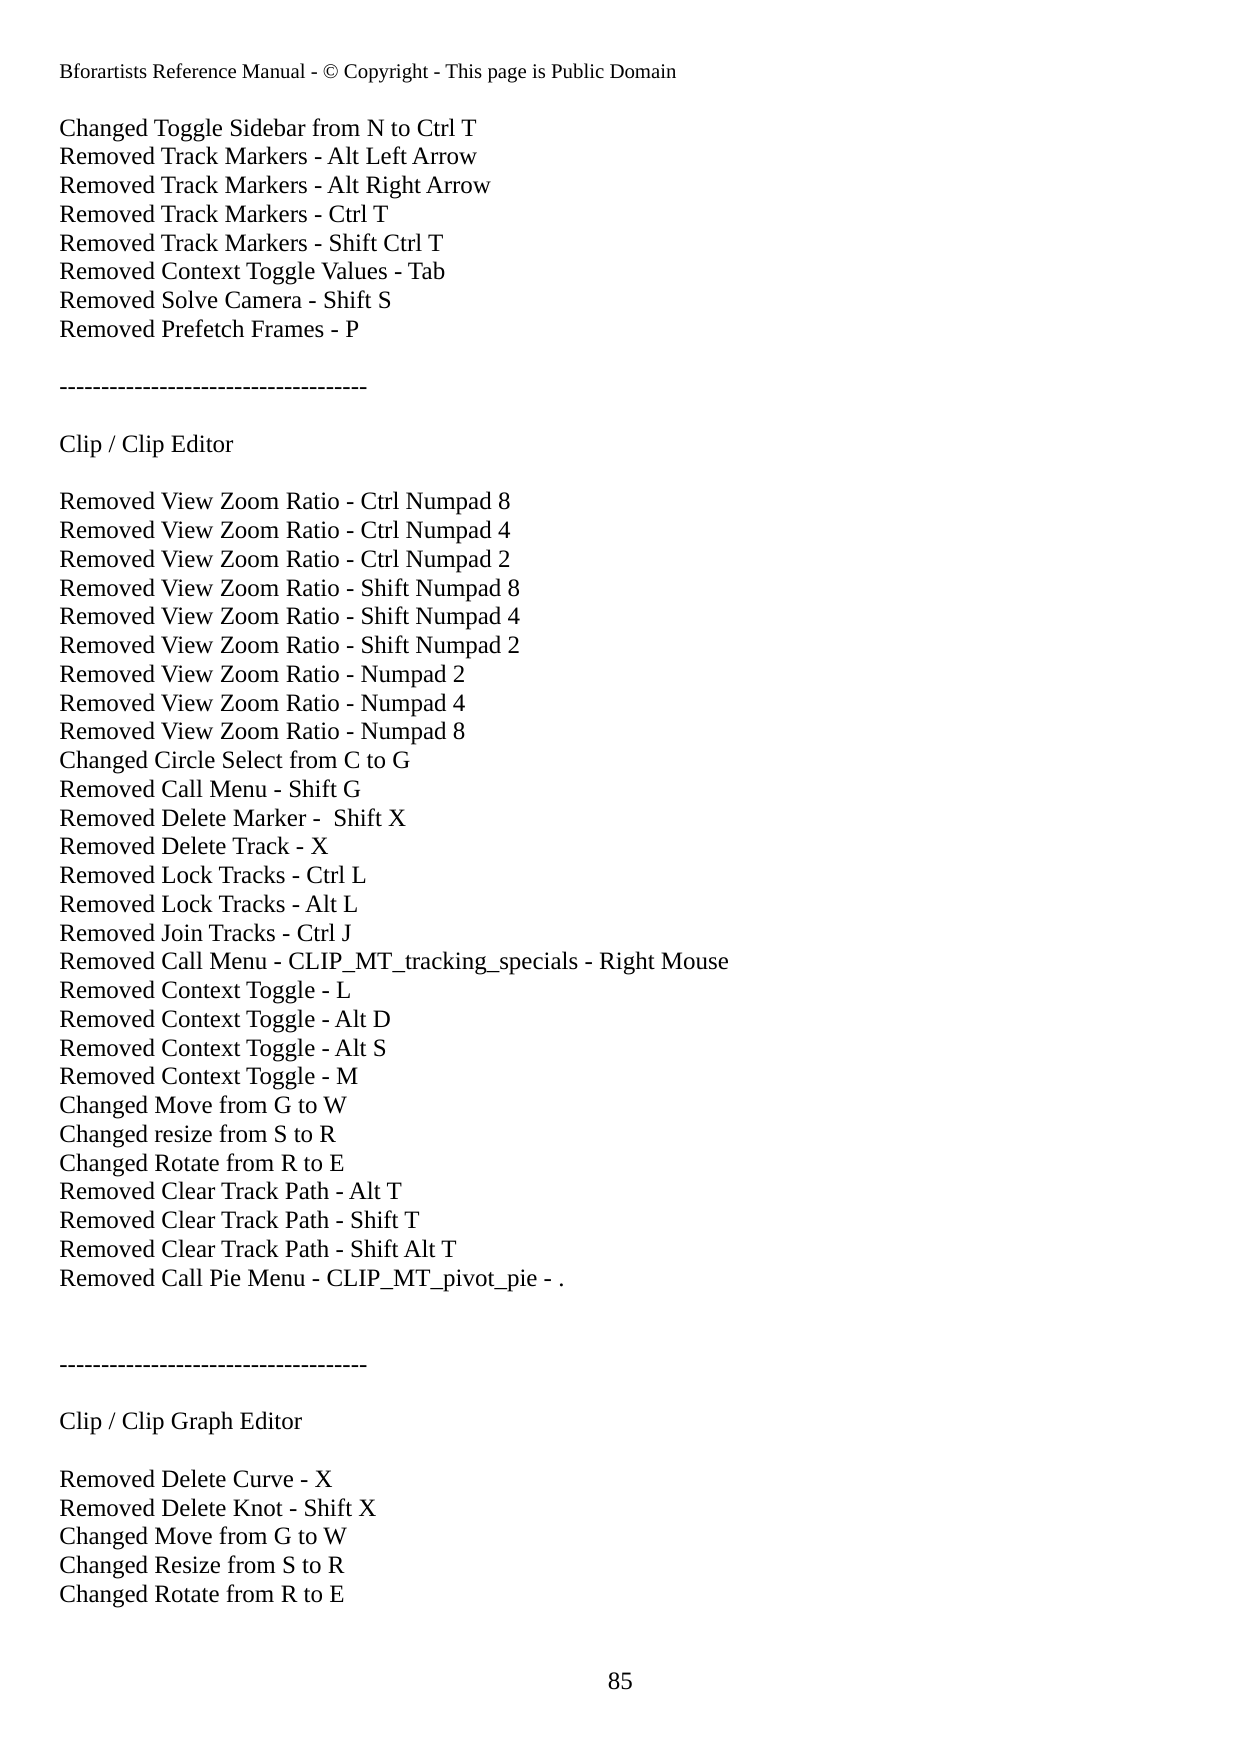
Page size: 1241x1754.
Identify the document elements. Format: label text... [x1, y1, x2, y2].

text Removed View Zoom Ratio - Ctrl Numpad 4 [59, 515, 1181, 544]
text Removed Delete Curve - X [59, 1464, 1181, 1493]
text Clip / Clip Graph Editor [59, 1406, 1181, 1435]
text Removed View Zoom Ratio - Ctrl Numpad 2 [59, 544, 1181, 573]
text Removed Delete Marker - Shift X [59, 803, 1181, 831]
text Removed Delete Knot - Shift X [59, 1493, 1181, 1521]
text Clip / Clip Editor [59, 429, 1181, 458]
text Removed Context Toggle - M [59, 1061, 1181, 1090]
text Changed Rotate from R to E [59, 1579, 1181, 1608]
text Removed Track Markers - Alt Left Arrow [59, 141, 1181, 170]
text Changed resize from S to R [59, 1119, 1181, 1148]
text Removed Prefetch Frames - P [59, 314, 1181, 343]
text Removed Track Markers - Alt Right Arrow [59, 170, 1181, 199]
text Removed View Zoom Ratio - Numpad 8 [59, 716, 1181, 745]
text Removed Lock Tracks - Alt L [59, 889, 1181, 918]
text Removed Context Toggle - L [59, 975, 1181, 1004]
text Removed View Zoom Ratio - Numpad 2 [59, 659, 1181, 688]
text Removed View Zoom Ratio - Shift Numpad 4 [59, 601, 1181, 630]
text Changed Toggle Sidebar from N to Ctrl T [59, 113, 1181, 141]
text Removed Join Tracks - Ctrl J [59, 918, 1181, 946]
text Removed Track Markers - Shift Ctrl T [59, 228, 1181, 256]
text Removed Lock Tracks - Ctrl L [59, 860, 1181, 889]
text Removed View Zoom Ratio - Ctrl Numpad 8 [59, 486, 1181, 515]
text Changed Move from G to W [59, 1521, 1181, 1550]
text Removed View Zoom Ratio - Numpad 4 [59, 688, 1181, 716]
text Removed Delete Track - X [59, 831, 1181, 860]
text Removed Clear Track Path - Alt T [59, 1176, 1181, 1205]
text Removed View Zoom Ratio - Shift Numpad 8 [59, 573, 1181, 601]
text Removed Clear Track Path - Shift T [59, 1205, 1181, 1234]
text Removed Call Menu - Shift G [59, 774, 1181, 803]
text ------------------------------------- [59, 1349, 1181, 1378]
text Removed Track Markers - Ctrl T [59, 199, 1181, 228]
text Changed Circle Select from C to G [59, 745, 1181, 774]
text Changed Move from G to W [59, 1090, 1181, 1119]
text Changed Rotate from R to E [59, 1148, 1181, 1176]
text Removed Context Toggle Values - Tab [59, 256, 1181, 285]
text Removed Solve Camera - Shift S [59, 285, 1181, 314]
text Removed Context Toggle - Alt S [59, 1033, 1181, 1061]
text Removed Context Toggle - Alt D [59, 1004, 1181, 1033]
text Changed Resize from S to R [59, 1550, 1181, 1579]
text Removed Call Pie Menu - CLIP_MT_pivot_pie - . [59, 1263, 1181, 1291]
text Removed View Zoom Ratio - Shift Numpad 2 [59, 630, 1181, 659]
text Removed Clear Track Path - Shift Alt T [59, 1234, 1181, 1263]
text ------------------------------------- [59, 371, 1181, 400]
text Removed Call Menu - CLIP_MT_tracking_specials - Right Mouse [59, 946, 1181, 975]
